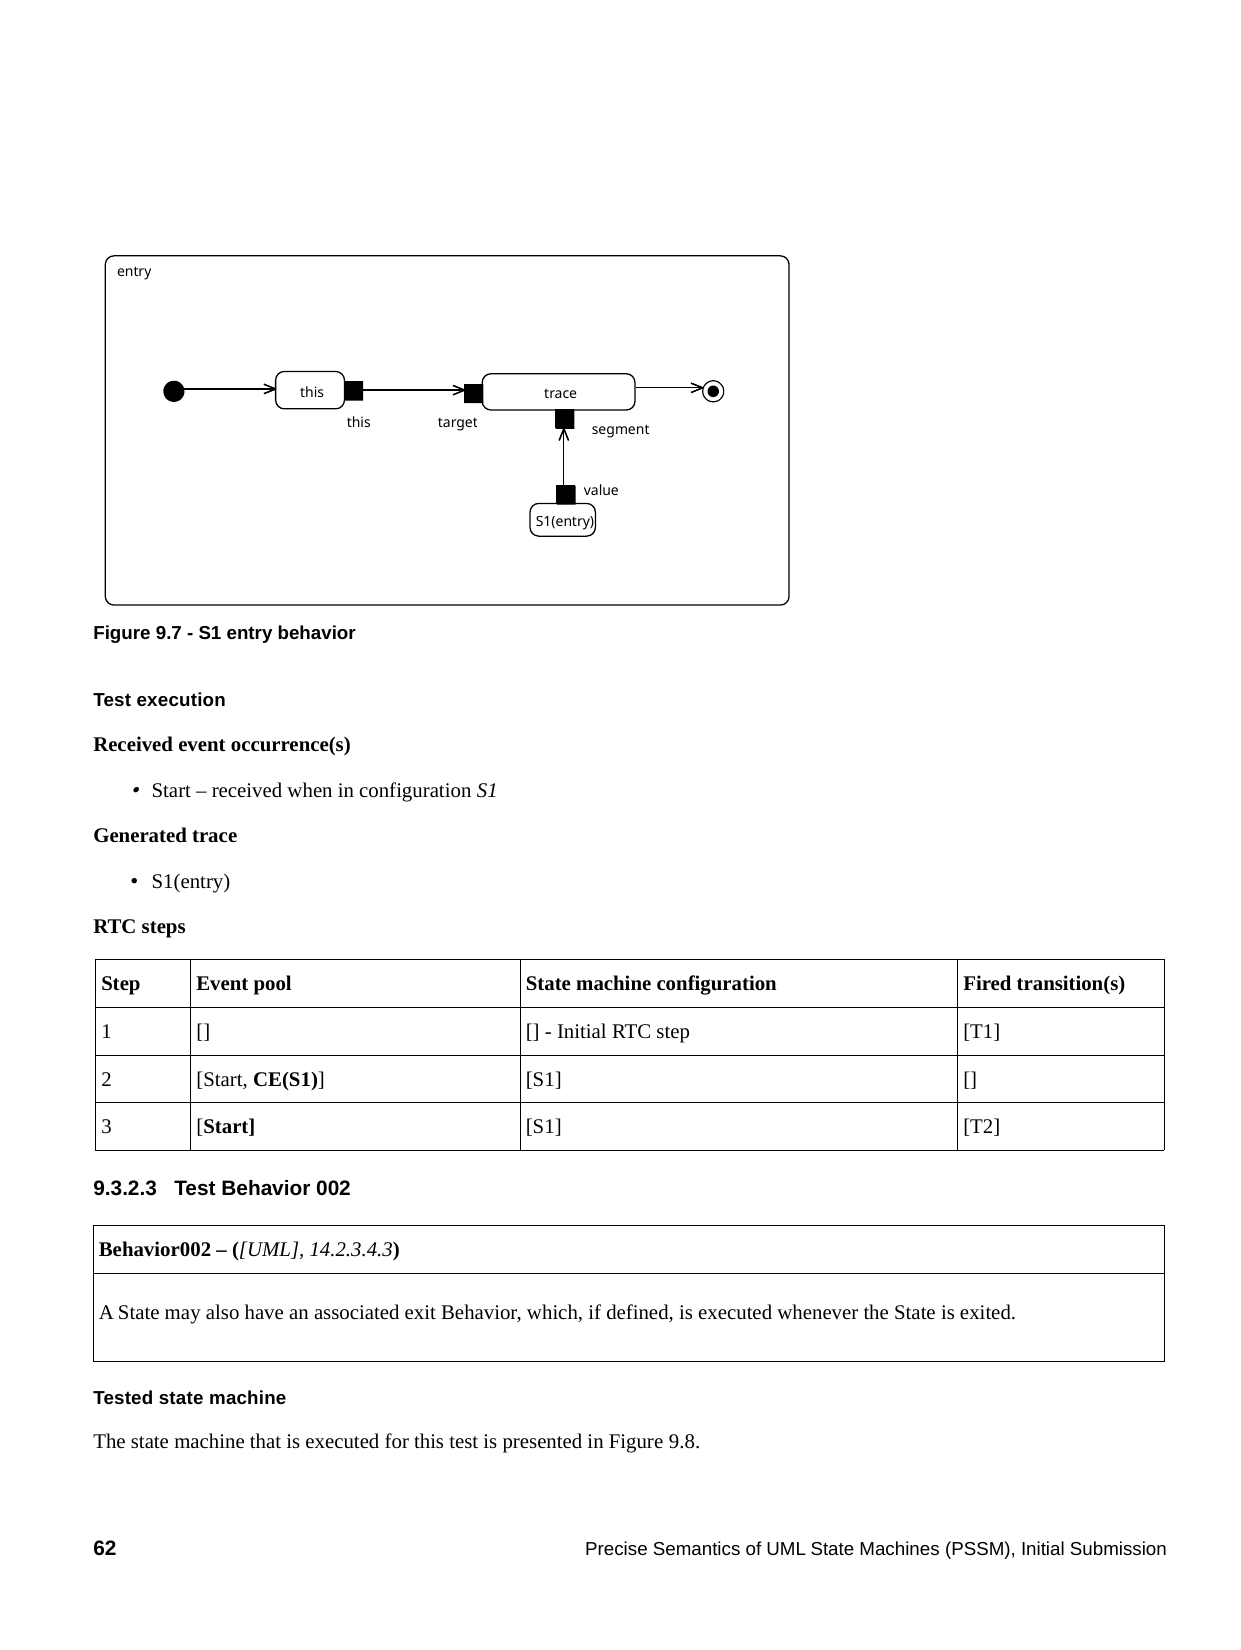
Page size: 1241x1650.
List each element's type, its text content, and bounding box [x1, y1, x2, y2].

list Start – received when in configuration S1 [131, 777, 1164, 802]
list S1(entry) [131, 868, 1164, 893]
table_cell [] - Initial RTC step [521, 1008, 957, 1054]
table_cell 2 [96, 1056, 190, 1102]
table_header Event pool [191, 960, 520, 1007]
text RTC steps [93, 914, 1164, 938]
subtitle Tested state machine [93, 1387, 1164, 1408]
table_cell [T2] [958, 1103, 1164, 1150]
table_cell [] [958, 1056, 1164, 1102]
table_cell 1 [96, 1008, 190, 1054]
text Generated trace [93, 823, 1164, 847]
table_cell [Start, CE(S1)] [191, 1056, 520, 1102]
table_cell [T1] [958, 1008, 1164, 1054]
text Figure 9.7 - S1 entry behavior [93, 243, 924, 643]
subtitle Test execution [93, 689, 1164, 711]
table_cell [S1] [521, 1103, 957, 1150]
table_header Fired transition(s) [958, 960, 1164, 1007]
table_cell [] [191, 1008, 520, 1054]
subtitle Test Behavior 002 [93, 1175, 1164, 1200]
table_cell [Start] [191, 1103, 520, 1150]
table_cell [S1] [521, 1056, 957, 1102]
table_cell A State may also have an associated exit Behavior, which, if defined, is executed whenever the State is exited. [94, 1274, 1164, 1361]
table_cell 3 [96, 1103, 190, 1150]
text The state machine that is executed for this test is presented in Figure 9.8. [93, 1429, 1164, 1453]
table_header Step [96, 960, 190, 1007]
text Received event occurrence(s) [93, 732, 1164, 756]
table_header Behavior002 – ([UML], 14.2.3.4.3) [94, 1226, 1164, 1273]
table_header State machine configuration [521, 960, 957, 1007]
